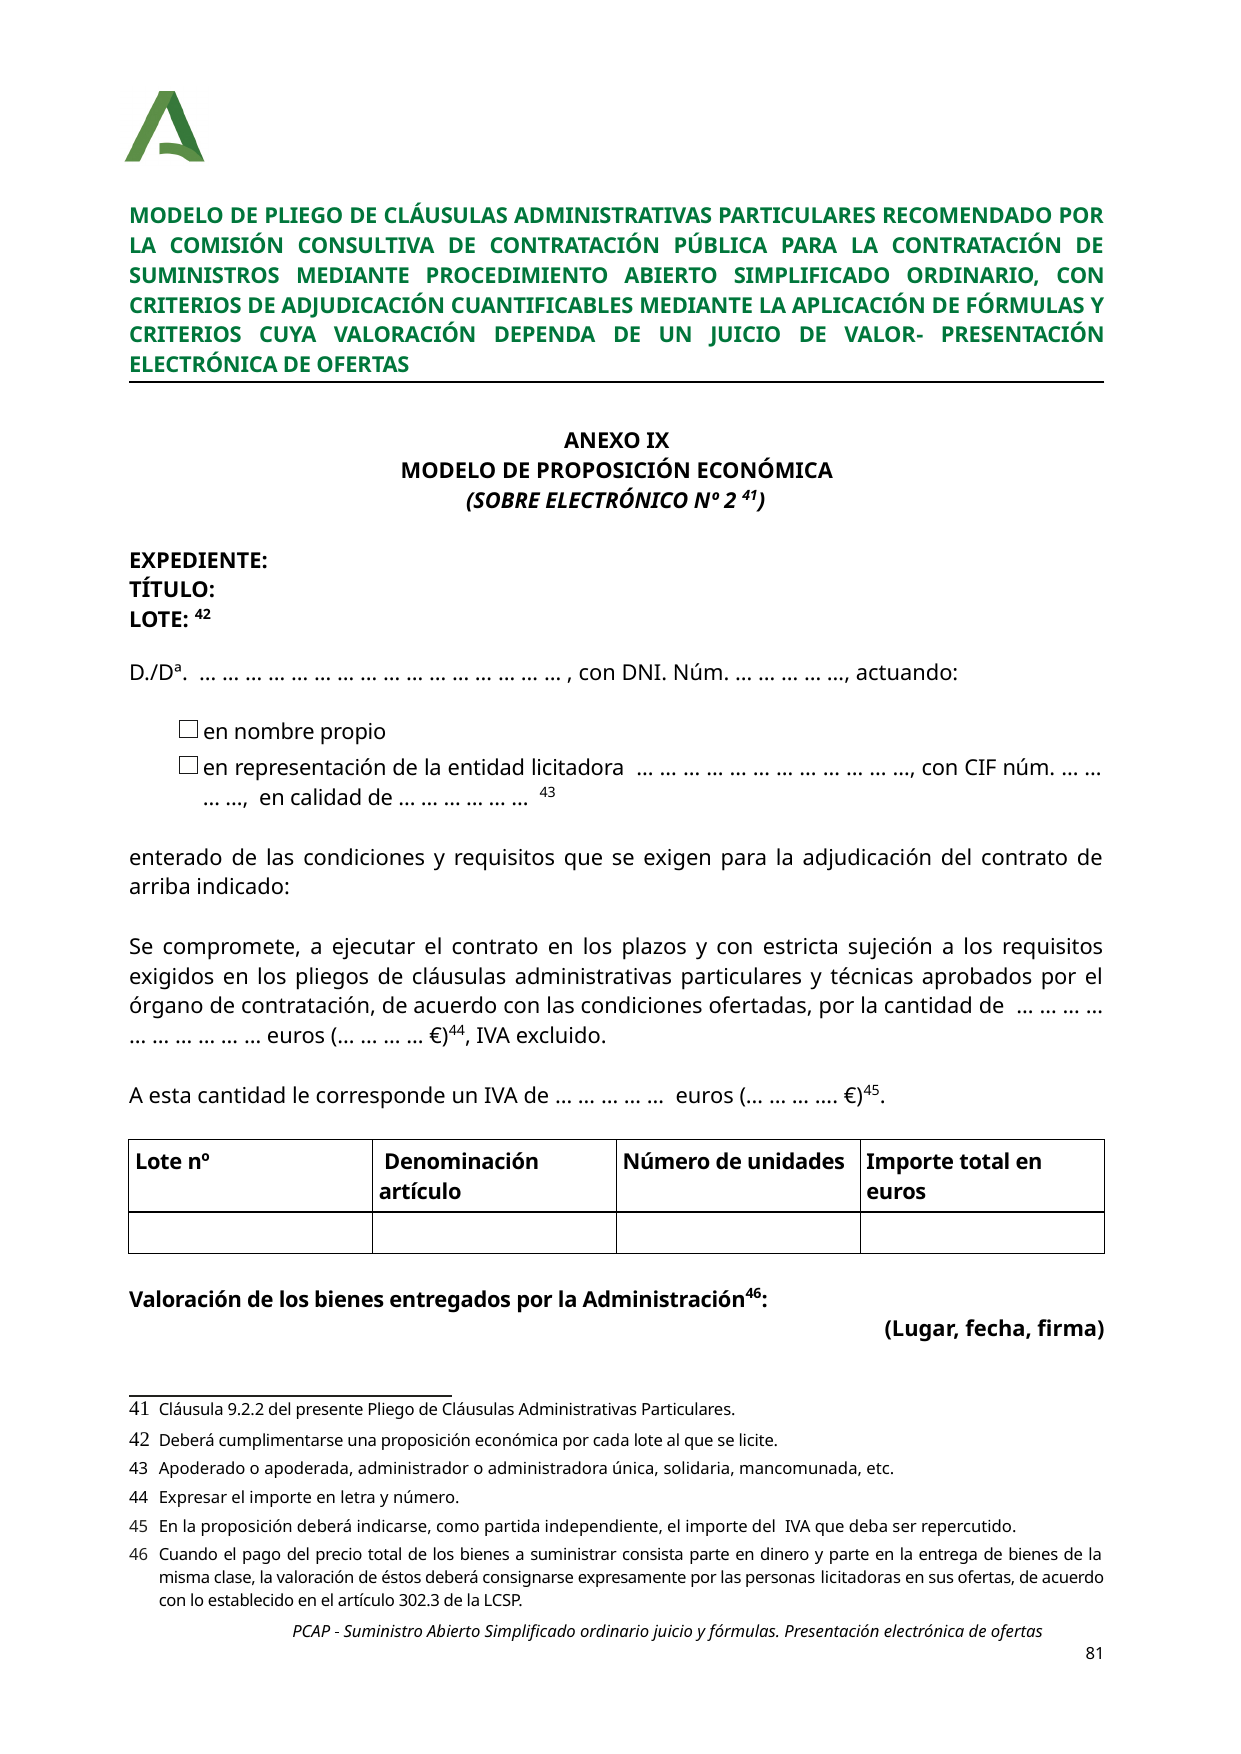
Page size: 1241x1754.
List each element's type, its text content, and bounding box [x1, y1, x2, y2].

text TÍTULO: [129, 574, 1104, 604]
text D./Dª. … … … … … … … … … … … … … … … … , con DNI. Núm. … … … … …, actuando: [129, 657, 1104, 686]
text MODELO DE PLIEGO DE CLÁUSULAS ADMINISTRATIVAS PARTICULARES RECOMENDADO POR LA COMISIÓN CONSULTIVA DE CONTRATACIÓN PÚBLICA PARA LA CONTRATACIÓN DE SUMINISTROS MEDIANTE PROCEDIMIENTO ABIERTO SIMPLIFICADO ORDINARIO, CON CRITERIOS DE ADJUDICACIÓN CUANTIFICABLES MEDIANTE LA APLICACIÓN DE FÓRMULAS Y CRITERIOS CUYA VALORACIÓN DEPENDA DE UN JUICIO DE VALOR- PRESENTACIÓN ELECTRÓNICA DE OFERTAS [129, 200, 1104, 381]
text en nombre propio [203, 716, 1104, 746]
text Cuando el pago del precio total de los bienes a suministrar consista parte en dinero y parte en la entrega de bienes de la misma clase, la valoración de éstos deberá consignarse expresamente por las personas licitadoras en sus ofertas, de acuerdo con lo establecido en el artículo 302.3 de la LCSP. [129, 1543, 1104, 1611]
text enterado de las condiciones y requisitos que se exigen para la adjudicación del contrato de arriba indicado: [129, 841, 1104, 901]
text ANEXO IX [129, 425, 1104, 455]
text A esta cantidad le corresponde un IVA de … … … … … euros (… … … …. €). [129, 1080, 1104, 1109]
text LOTE: [129, 604, 1104, 634]
table_cell [617, 1213, 860, 1253]
text Se compromete, a ejecutar el contrato en los plazos y con estricta sujeción a los requisitos exigidos en los pliegos de cláusulas administrativas particulares y técnicas aprobados por el órgano de contratación, de acuerdo con las condiciones ofertadas, por la cantidad de … … … … … … … … … … euros (… … … … €), IVA excluido. [129, 931, 1104, 1050]
table_header Lote nº [129, 1140, 372, 1211]
table_header Número de unidades [617, 1140, 860, 1211]
text En la proposición deberá indicarse, como partida independiente, el importe del IVA que deba ser repercutido. [129, 1514, 1104, 1537]
table_cell [129, 1213, 372, 1253]
text Valoración de los bienes entregados por la Administración: [129, 1283, 1104, 1313]
text (Lugar, fecha, firma) [129, 1313, 1104, 1343]
text MODELO DE PROPOSICIÓN ECONÓMICA [129, 455, 1104, 485]
text Cláusula 9.2.2 del presente Pliego de Cláusulas Administrativas Particulares. [129, 1396, 1104, 1421]
table_cell [861, 1213, 1104, 1253]
table_header Importe total en euros [861, 1140, 1104, 1211]
table_header Denominación artículo [373, 1140, 616, 1211]
text Deberá cumplimentarse una proposición económica por cada lote al que se licite. [129, 1427, 1104, 1451]
text (SOBRE ELECTRÓNICO Nº 2 ) [129, 485, 1104, 515]
text Expresar el importe en letra y número. [129, 1486, 1104, 1508]
text en representación de la entidad licitadora … … … … … … … … … … … …, con CIF núm. … … … …, en calidad de … … … … … … [203, 752, 1104, 812]
text EXPEDIENTE: [129, 544, 1104, 574]
table_cell [373, 1213, 616, 1253]
text Apoderado o apoderada, administrador o administradora única, solidaria, mancomunada, etc. [129, 1457, 1104, 1479]
picture [120, 86, 209, 166]
